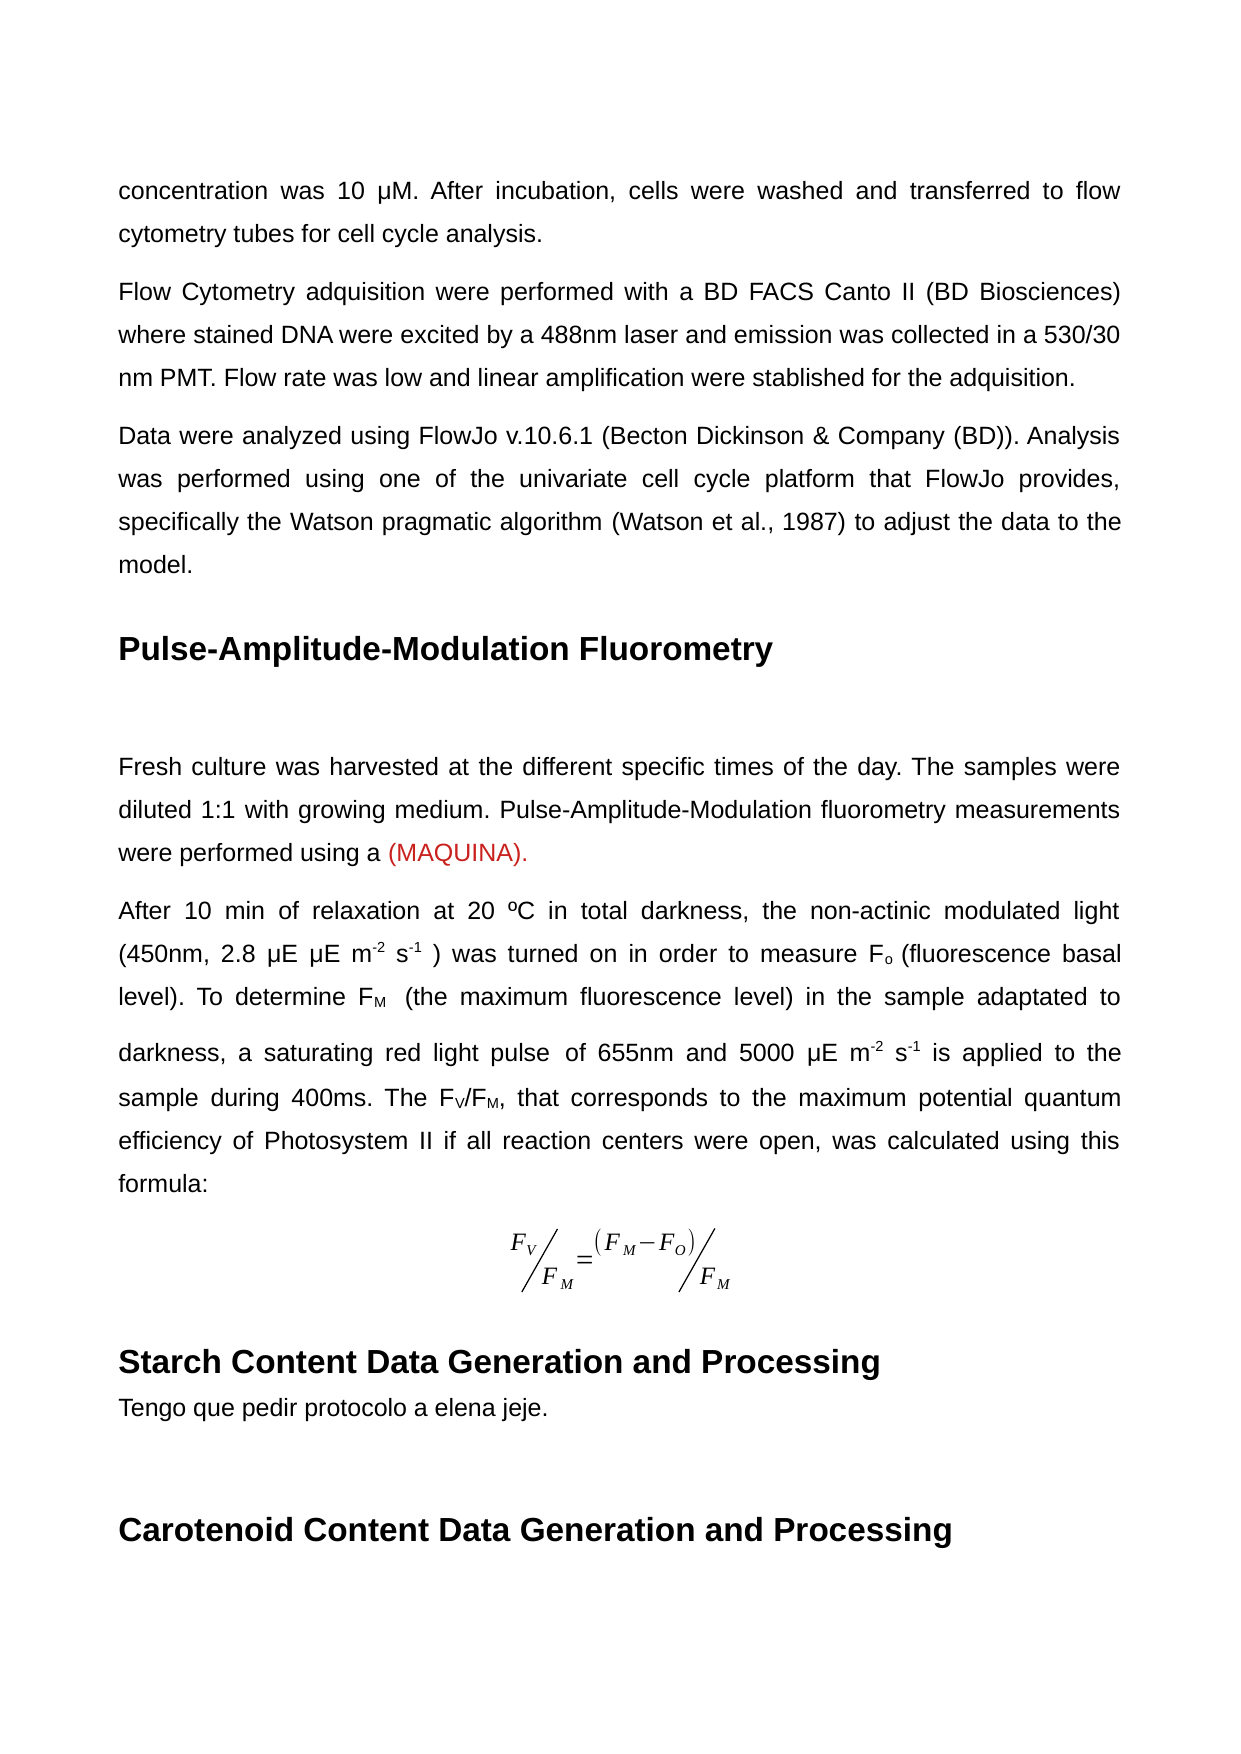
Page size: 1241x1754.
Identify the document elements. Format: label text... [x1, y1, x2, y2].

subtitle Starch Content Data Generation and Processing [118, 1342, 1122, 1381]
text Tengo que pedir protocolo a elena jeje. [118, 1393, 1122, 1422]
text concentration was 10 μM. After incubation, cells were washed and transferred to ﬂow cytometry tubes for cell cycle analysis. [118, 176, 1122, 248]
text Fresh culture was harvested at the different specific times of the day. The samples were diluted 1:1 with growing medium. Pulse-Amplitude-Modulation fluorometry measurements were performed using a (MAQUINA). [118, 752, 1122, 867]
subtitle Carotenoid Content Data Generation and Processing [118, 1472, 1122, 1549]
text Flow Cytometry adquisition were performed with a BD FACS Canto II (BD Biosciences) where stained DNA were excited by a 488nm laser and emission was collected in a 530/30 nm PMT. Flow rate was low and linear amplification were stablished for the adquisition. [118, 277, 1122, 392]
text Data were analyzed using FlowJo v.10.6.1 (Becton Dickinson & Company (BD)). Analysis was performed using one of the univariate cell cycle platform that FlowJo provides, specifically the Watson pragmatic algorithm (Watson et al., 1987)⁠ to adjust the data to the model. [118, 421, 1122, 579]
subtitle Pulse-Amplitude-Modulation Fluorometry [118, 629, 1122, 667]
text After 10 min of relaxation at 20 ºC in total darkness, the non-actinic modulated light (450nm, 2.8 μE μE m-2 s-1 ) was turned on in order to measure Fo (fluorescence basal level). To determine FM (the maximum fluorescence level) in the sample adaptated to darkness, a saturating red light pulse of 655nm and 5000 μE m-2 s-1 is applied to the sample during 400ms. The FV/FM, that corresponds to the maximum potential quantum efficiency of Photosystem II if all reaction centers were open, was calculated using this formula: [118, 896, 1122, 1198]
